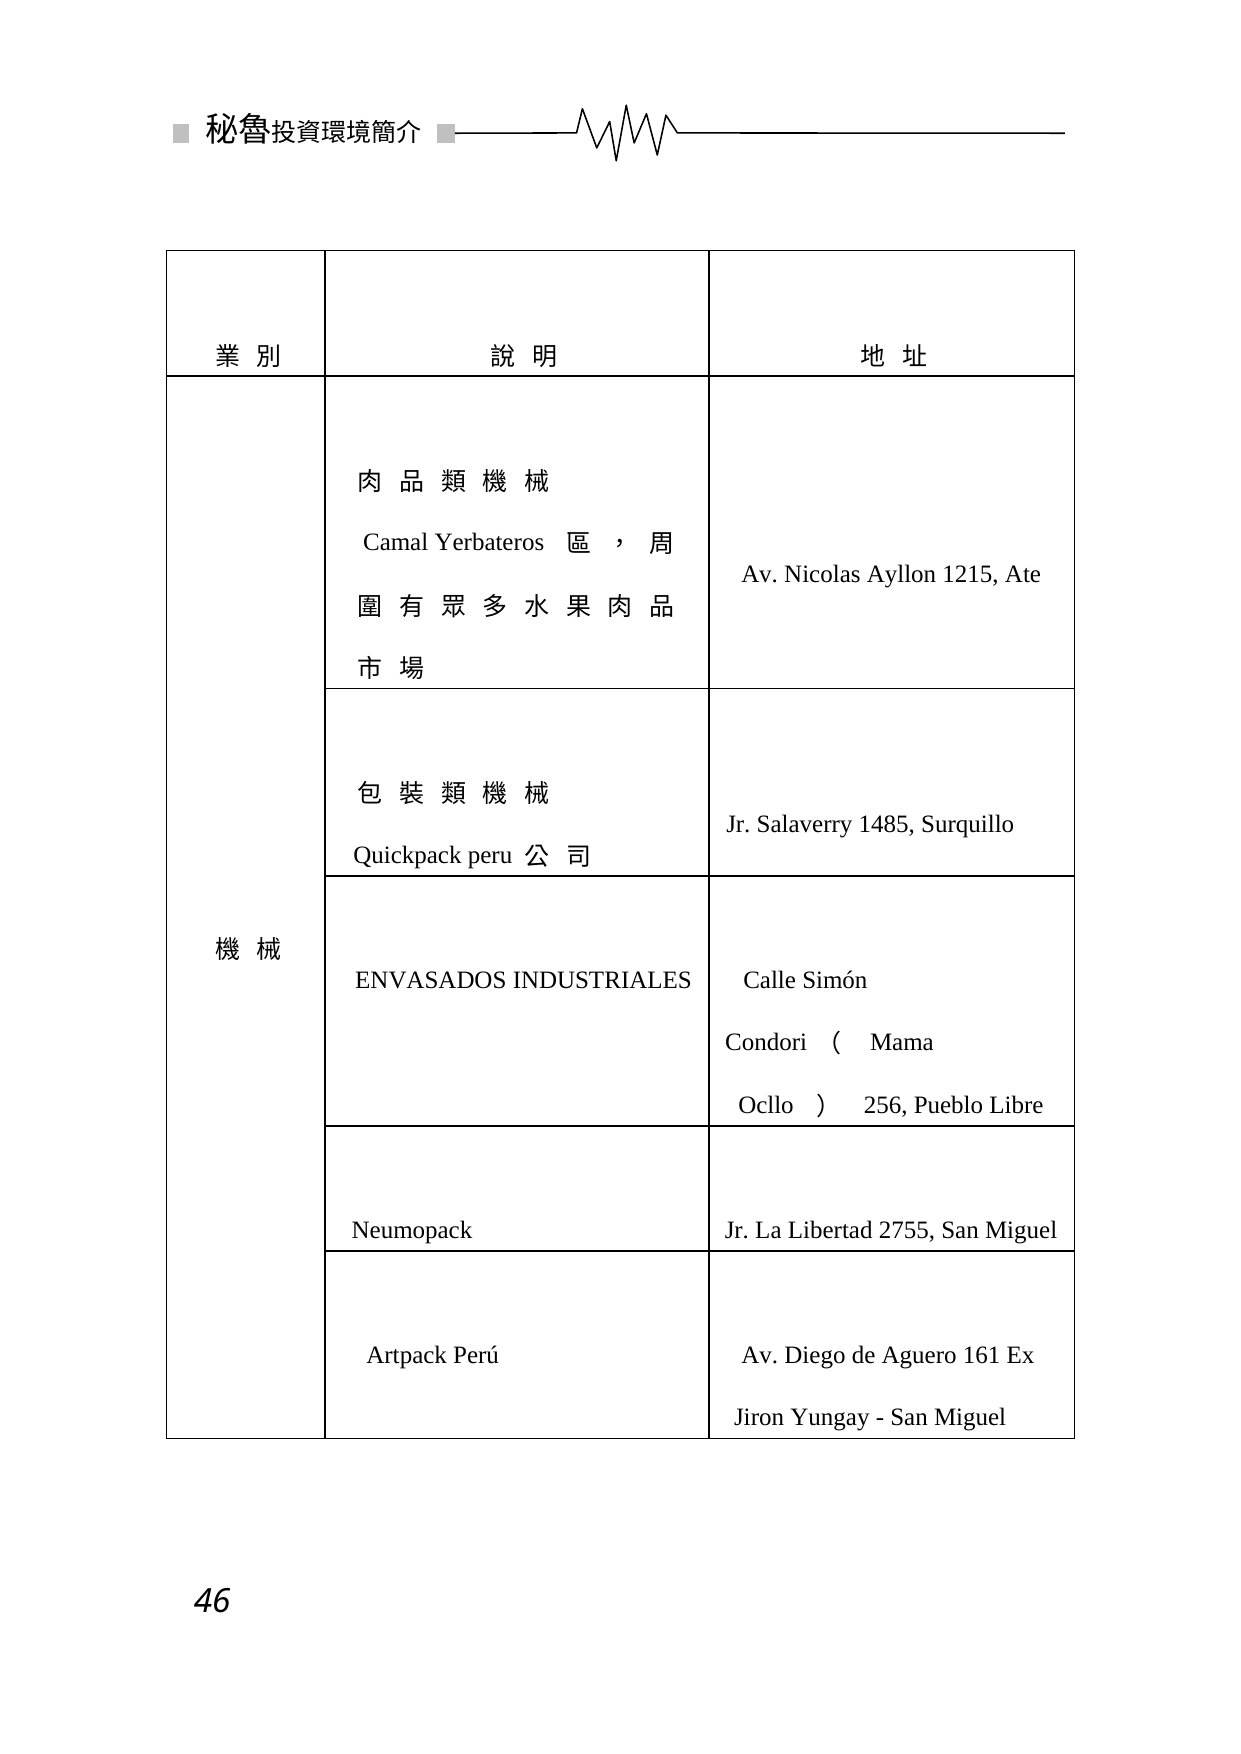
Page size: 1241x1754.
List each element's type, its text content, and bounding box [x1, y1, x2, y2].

table_cell Calle Simón Condori（Mama Ocllo）256, Pueblo Libre [710, 877, 1074, 1125]
table_header 地址 [710, 251, 1074, 375]
table_cell ENVASADOS INDUSTRIALES [326, 877, 708, 1125]
table_cell Neumopack [326, 1127, 708, 1250]
table_cell 包裝類機械 Quickpack peru公司 [326, 689, 708, 875]
table_header 說明 [326, 251, 708, 375]
table_header 業別 [167, 251, 324, 375]
table_cell Artpack Perú [326, 1252, 708, 1438]
table_cell Jr. La Libertad 2755, San Miguel [710, 1127, 1074, 1250]
table_cell Av. Nicolas Ayllon 1215, Ate [710, 377, 1074, 688]
table_cell Jr. Salaverry 1485, Surquillo [710, 689, 1074, 875]
table_cell Av. Diego de Aguero 161 Ex Jiron Yungay - San Miguel [710, 1252, 1074, 1438]
table_cell 機械 [167, 377, 324, 1438]
table_cell 肉品類機械 Camal Yerbateros區，周圍有眾多水果肉品市場 [326, 377, 708, 688]
